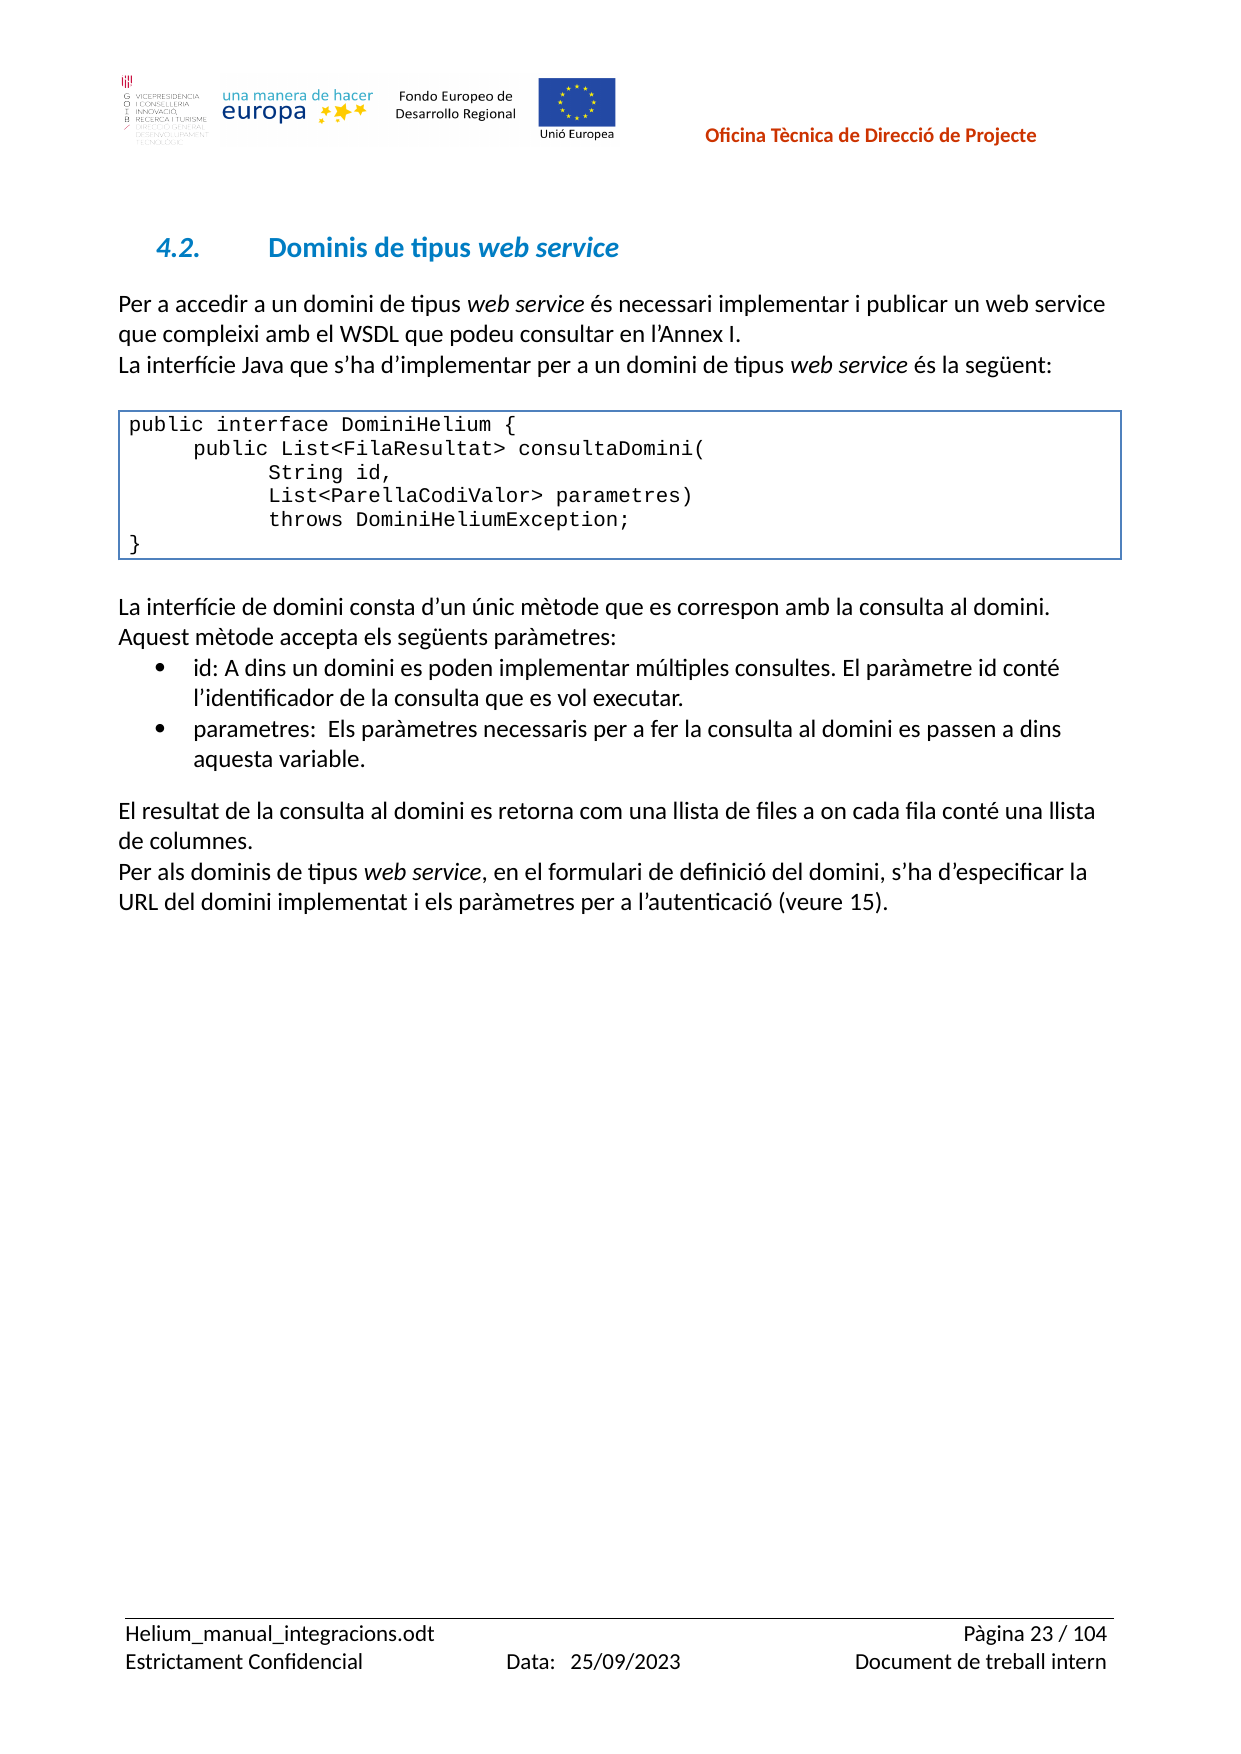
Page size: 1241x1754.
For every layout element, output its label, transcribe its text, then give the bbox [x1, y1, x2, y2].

subtitle Dominis de tipus web service [156, 229, 1122, 264]
text La interfície de domini consta d’un únic mètode que es correspon amb la consulta al domini. Aquest mètode accepta els següents paràmetres: [118, 591, 1122, 652]
list id: A dins un domini es poden implementar múltiples consultes. El paràmetre id conté l’identificador de la consulta que es vol executar. [156, 652, 1122, 713]
text El resultat de la consulta al domini es retorna com una llista de files a on cada fila conté una llista de columnes. [118, 795, 1122, 856]
text List<ParellaCodiValor> parametres) [120, 481, 1120, 505]
list parametres: Els paràmetres necessaris per a fer la consulta al domini es passen a dins aquesta variable. [156, 713, 1122, 774]
text La interfície Java que s’ha d’implementar per a un domini de tipus web service és la següent: [118, 349, 1122, 380]
text public List<FilaResultat> consultaDomini( [120, 434, 1120, 457]
text public interface DominiHelium { [120, 412, 1120, 434]
text Per a accedir a un domini de tipus web service és necessari implementar i publicar un web service que compleixi amb el WSDL que podeu consultar en l’Annex I. [118, 288, 1122, 349]
text throws DominiHeliumException; [120, 505, 1120, 528]
text String id, [120, 457, 1120, 481]
text Per als dominis de tipus web service, en el formulari de definició del domini, s’ha d’especificar la URL del domini implementat i els paràmetres per a l’autenticació (veure 15). [118, 856, 1122, 917]
picture [118, 73, 213, 147]
picture [219, 73, 621, 147]
text } [120, 528, 1120, 558]
